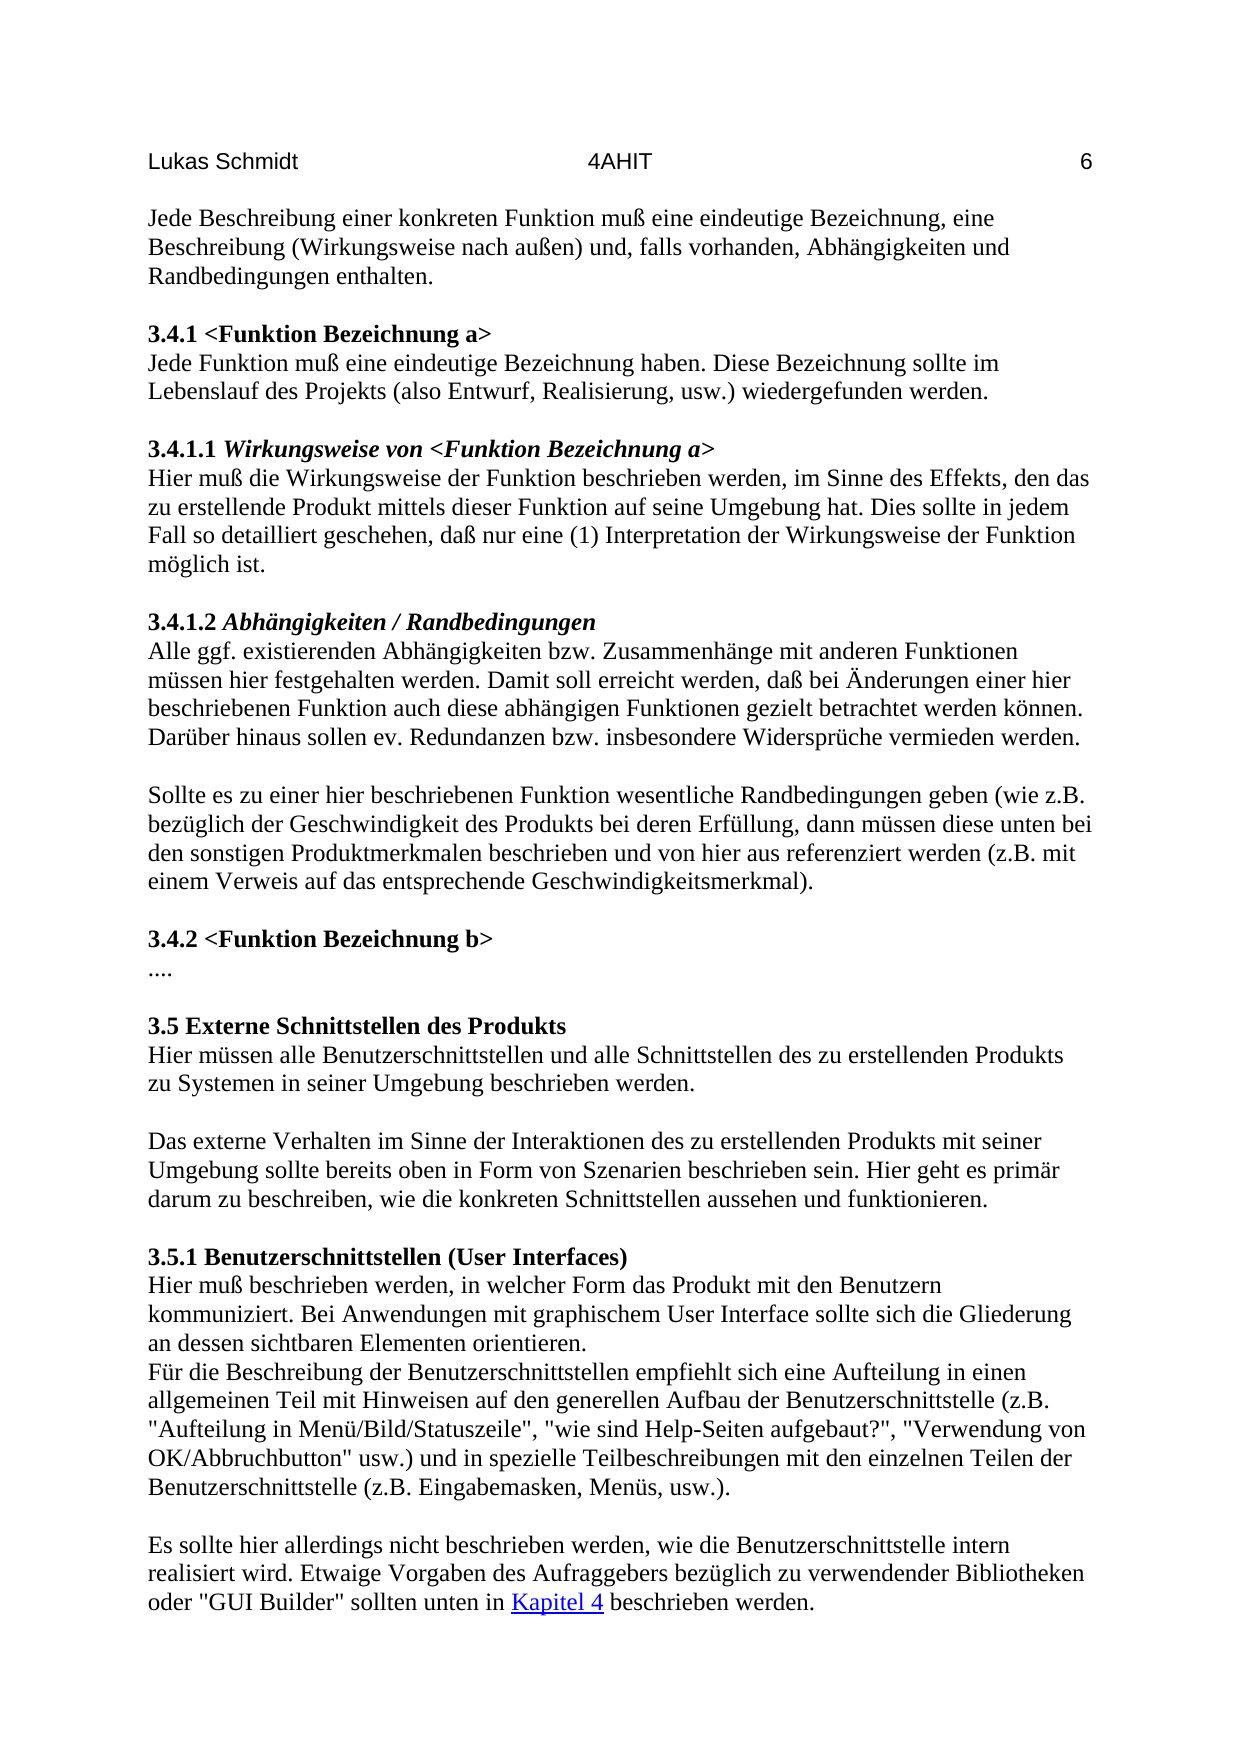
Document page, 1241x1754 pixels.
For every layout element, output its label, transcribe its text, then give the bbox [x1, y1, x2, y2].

text Jede Beschreibung einer konkreten Funktion muß eine eindeutige Bezeichnung, eine Beschreibung (Wirkungsweise nach außen) und, falls vorhanden, Abhängigkeiten und Randbedingungen enthalten. [148, 203, 1093, 290]
text 3.4.2 <Funktion Bezeichnung b> .... [148, 924, 1093, 982]
text 3.5 Externe Schnittstellen des Produkts Hier müssen alle Benutzerschnittstellen und alle Schnittstellen des zu erstellenden Produkts zu Systemen in seiner Umgebung beschrieben werden. [148, 1011, 1093, 1097]
text Sollte es zu einer hier beschriebenen Funktion wesentliche Randbedingungen geben (wie z.B. bezüglich der Geschwindigkeit des Produkts bei deren Erfüllung, dann müssen diese unten bei den sonstigen Produktmerkmalen beschrieben und von hier aus referenziert werden (z.B. mit einem Verweis auf das entsprechende Geschwindigkeitsmerkmal). [148, 780, 1093, 895]
text 3.4.1 <Funktion Bezeichnung a> Jede Funktion muß eine eindeutige Bezeichnung haben. Diese Bezeichnung sollte im Lebenslauf des Projekts (also Entwurf, Realisierung, usw.) wiedergefunden werden. [148, 319, 1093, 405]
text Das externe Verhalten im Sinne der Interaktionen des zu erstellenden Produkts mit seiner Umgebung sollte bereits oben in Form von Szenarien beschrieben sein. Hier geht es primär darum zu beschreiben, wie die konkreten Schnittstellen aussehen und funktionieren. [148, 1126, 1093, 1213]
text 3.4.1.2 Abhängigkeiten / Randbedingungen Alle ggf. existierenden Abhängigkeiten bzw. Zusammenhänge mit anderen Funktionen müssen hier festgehalten werden. Damit soll erreicht werden, daß bei Änderungen einer hier beschriebenen Funktion auch diese abhängigen Funktionen gezielt betrachtet werden können. Darüber hinaus sollen ev. Redundanzen bzw. insbesondere Widersprüche vermieden werden. [148, 607, 1093, 751]
text 3.5.1 Benutzerschnittstellen (User Interfaces) Hier muß beschrieben werden, in welcher Form das Produkt mit den Benutzern kommuniziert. Bei Anwendungen mit graphischem User Interface sollte sich die Gliederung an dessen sichtbaren Elementen orientieren. Für die Beschreibung der Benutzerschnittstellen empfiehlt sich eine Aufteilung in einen allgemeinen Teil mit Hinweisen auf den generellen Aufbau der Benutzerschnittstelle (z.B. "Aufteilung in Menü/Bild/Statuszeile", "wie sind Help-Seiten aufgebaut?", "Verwendung von OK/Abbruchbutton" usw.) und in spezielle Teilbeschreibungen mit den einzelnen Teilen der Benutzerschnittstelle (z.B. Eingabemasken, Menüs, usw.). [148, 1242, 1093, 1501]
text 3.4.1.1 Wirkungsweise von <Funktion Bezeichnung a> Hier muß die Wirkungsweise der Funktion beschrieben werden, im Sinne des Effekts, den das zu erstellende Produkt mittels dieser Funktion auf seine Umgebung hat. Dies sollte in jedem Fall so detailliert geschehen, daß nur eine (1) Interpretation der Wirkungsweise der Funktion möglich ist. [148, 434, 1093, 578]
text Es sollte hier allerdings nicht beschrieben werden, wie die Benutzerschnittstelle intern realisiert wird. Etwaige Vorgaben des Aufraggebers bezüglich zu verwendender Bibliotheken oder "GUI Builder" sollten unten in Kapitel 4 beschrieben werden. [148, 1530, 1093, 1616]
